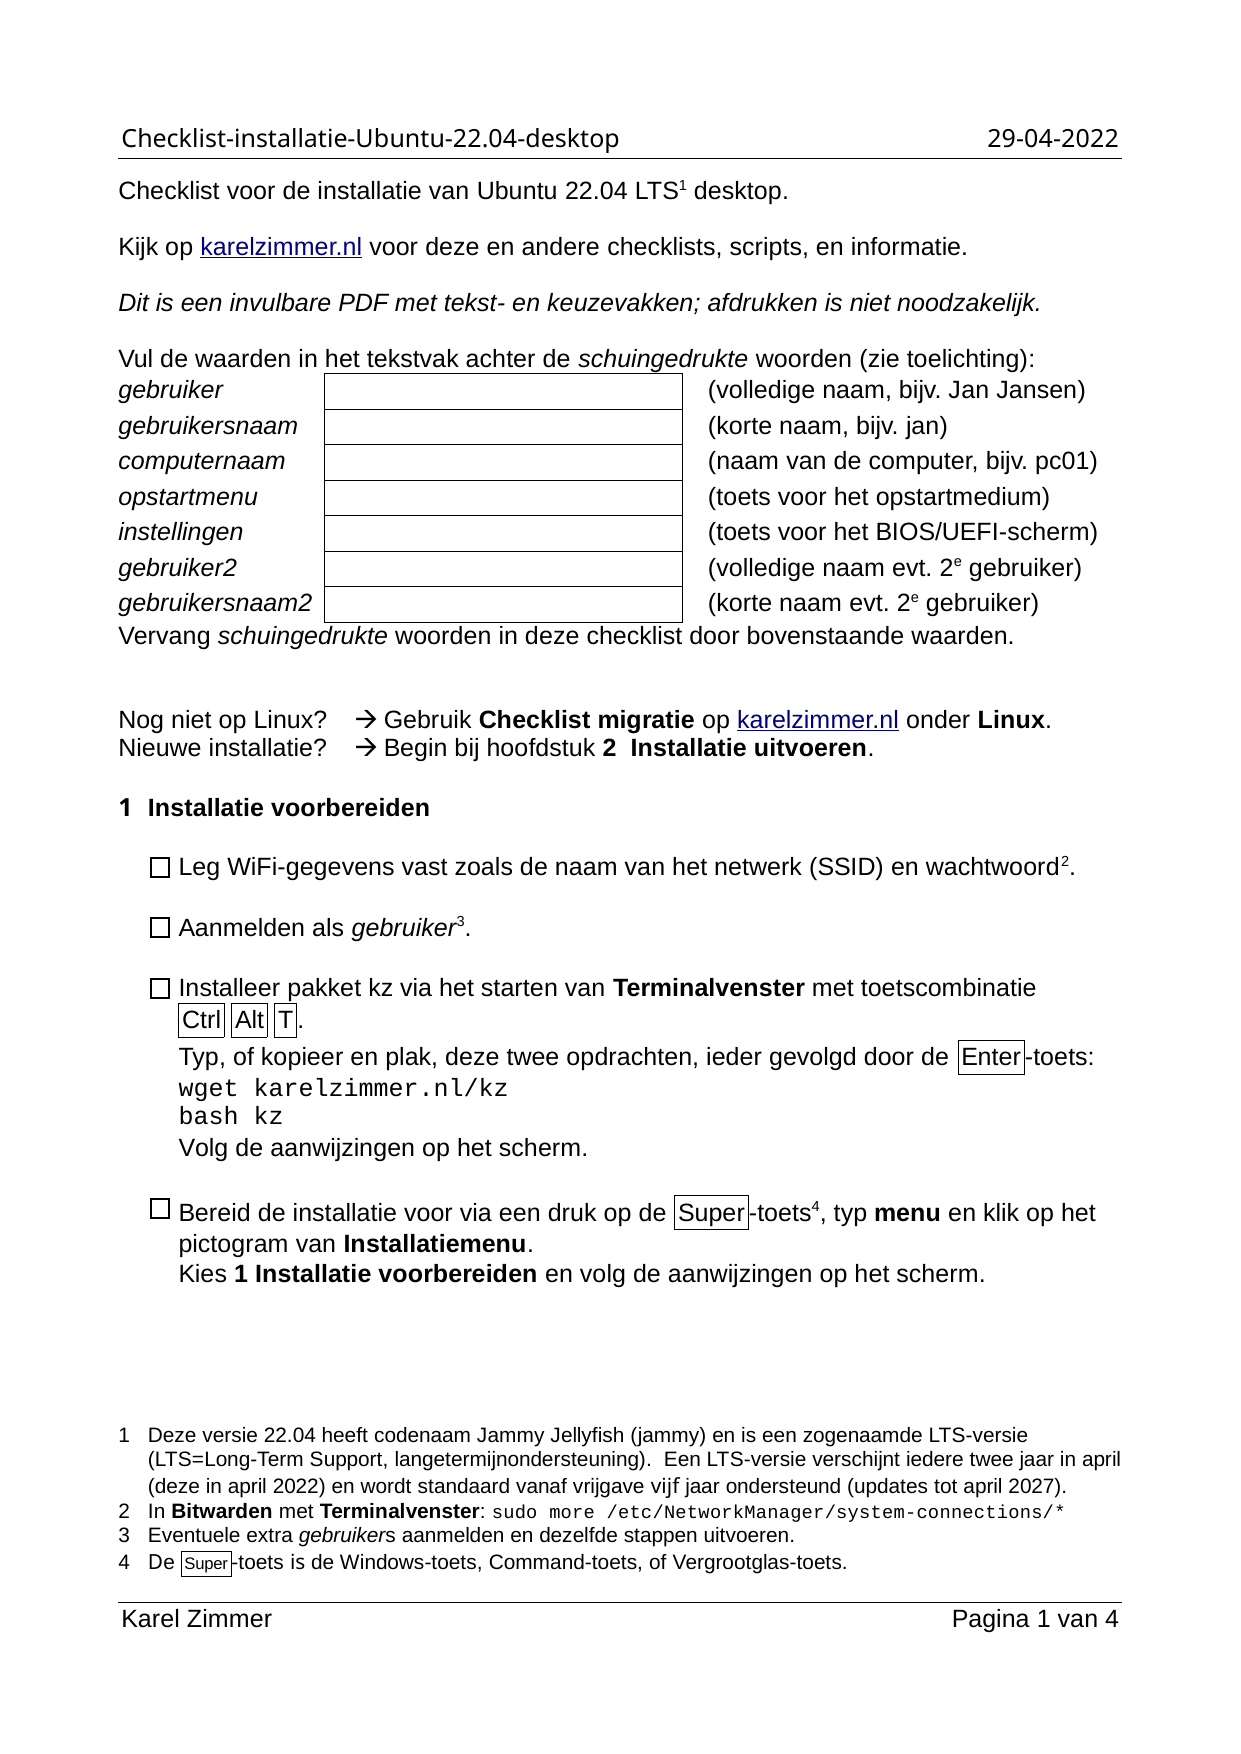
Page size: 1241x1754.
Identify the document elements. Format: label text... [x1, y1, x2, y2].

text Vervang schuingedrukte woorden in deze checklist door bovenstaande waarden. [118, 622, 1122, 650]
text instellingen [118, 515, 324, 551]
table_cell [141, 913, 177, 943]
text (volledige naam, bijv. Jan Jansen) [683, 373, 1122, 409]
text (naam van de computer, bijv. pc01) [683, 444, 1122, 480]
text Deze versie 22.04 heeft codenaam Jammy Jellyfish (jammy) en is een zogenaamde LTS-versie (LTS=Long-Term Support, langetermijnondersteuning). Een LTS-versie verschijnt iedere twee jaar in april (deze in april 2022) en wordt standaard vanaf vrijgave vijf jaar ondersteund (updates tot april 2027). [118, 1424, 1122, 1499]
table_cell [141, 943, 177, 973]
text gebruikersnaam [118, 409, 324, 444]
text (korte naam, bijv. jan) [683, 409, 1122, 444]
table_cell [141, 1259, 177, 1289]
text Kijk op karelzimmer.nl voor deze en andere checklists, scripts, en informatie. [118, 233, 1122, 261]
table_cell Bereid de installatie voor via een druk op de Super-toets, typ menu en klik op het pictogram van Installatiemenu. [177, 1194, 1120, 1259]
text (toets voor het BIOS/UEFI-scherm) [683, 515, 1122, 551]
table_cell [141, 1194, 177, 1259]
text Nieuwe installatie?  Begin bij hoofdstuk 2 Installatie uitvoeren. [118, 734, 1122, 762]
text (toets voor het opstartmedium) [683, 480, 1122, 515]
table_cell [141, 973, 177, 1039]
text Dit is een invulbare PDF met tekst- en keuzevakken; afdrukken is niet noodzakelijk. [118, 289, 1122, 317]
text opstartmenu [118, 480, 324, 515]
table_cell Installeer pakket kz via het starten van Terminalvenster met toetscombinatie Ctrl Alt T. [177, 973, 1120, 1039]
list Installatie voorbereiden [118, 790, 1122, 824]
table_cell [141, 1133, 177, 1163]
text Checklist voor de installatie van Ubuntu 22.04 LTS desktop. [118, 177, 1122, 205]
table_cell [141, 1039, 177, 1133]
table_header [141, 852, 177, 882]
table_cell [141, 1164, 177, 1194]
text computernaam [118, 444, 324, 480]
text gebruiker2 [118, 551, 324, 586]
text (volledige naam evt. 2e gebruiker) [683, 551, 1122, 586]
table_cell [177, 1164, 1120, 1194]
text gebruiker [118, 373, 324, 409]
text Vul de waarden in het tekstvak achter de schuingedrukte woorden (zie toelichting): [118, 345, 1122, 373]
text (korte naam evt. 2e gebruiker) [683, 586, 1122, 622]
table_cell [141, 882, 177, 913]
table_cell Volg de aanwijzingen op het scherm. [177, 1133, 1120, 1163]
table_cell [177, 943, 1120, 973]
table_cell Typ, of kopieer en plak, deze twee opdrachten, ieder gevolgd door de Enter-toets: wget karelzimmer.nl/kz bash kz [177, 1039, 1120, 1133]
text gebruikersnaam2 [118, 586, 324, 622]
text Nog niet op Linux?  Gebruik Checklist migratie op karelzimmer.nl onder Linux. [118, 706, 1122, 734]
table_cell Aanmelden als gebruiker. [177, 913, 1120, 943]
table_cell Kies 1 Installatie voorbereiden en volg de aanwijzingen op het scherm. [177, 1259, 1120, 1289]
table_header Leg WiFi-gegevens vast zoals de naam van het netwerk (SSID) en wachtwoord. [177, 852, 1120, 882]
table_cell [177, 882, 1120, 913]
